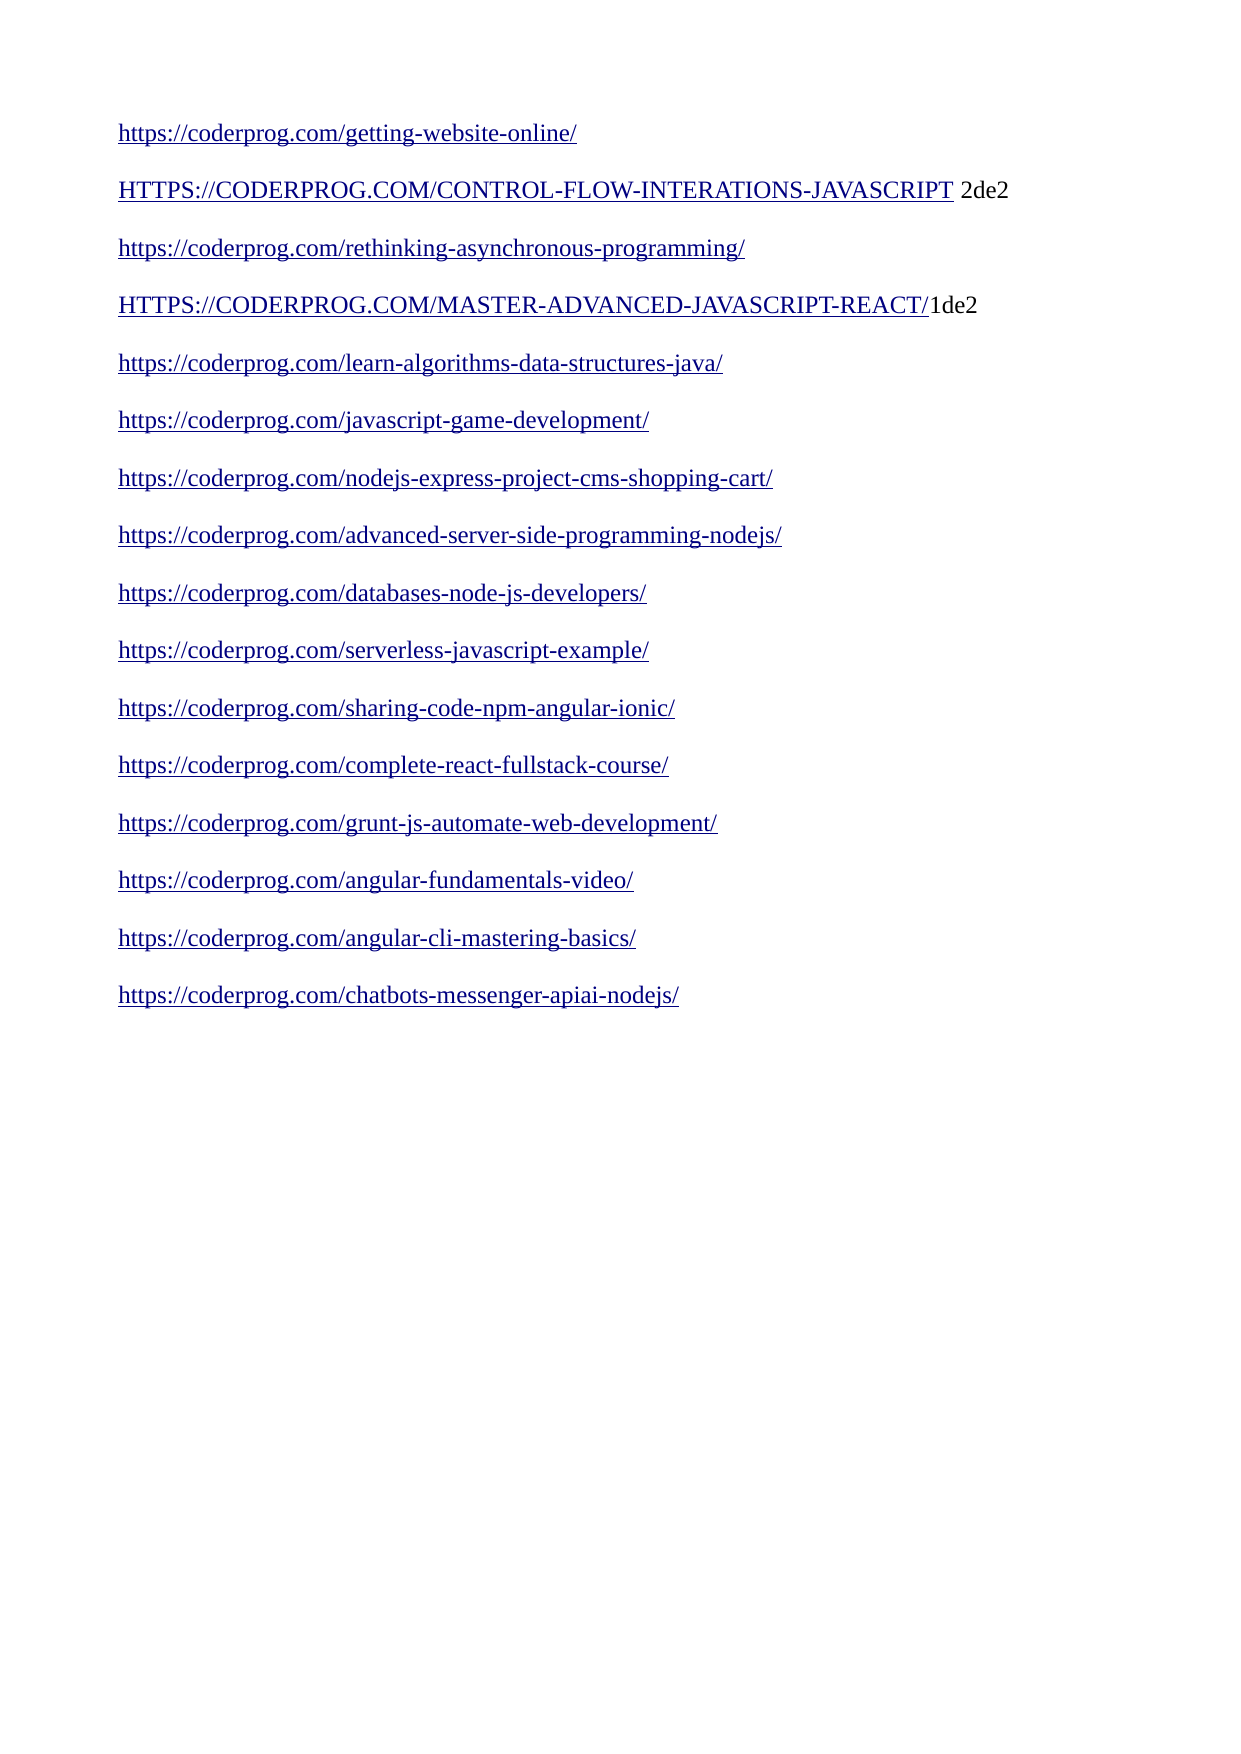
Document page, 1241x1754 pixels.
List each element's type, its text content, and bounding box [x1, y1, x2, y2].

text https://coderprog.com/rethinking-asynchronous-programming/ [118, 233, 1122, 262]
text https://coderprog.com/nodejs-express-project-cms-shopping-cart/ [118, 463, 1122, 492]
text https://coderprog.com/advanced-server-side-programming-nodejs/ [118, 521, 1122, 549]
text https://coderprog.com/angular-cli-mastering-basics/ [118, 923, 1122, 952]
text https://coderprog.com/learn-algorithms-data-structures-java/ [118, 348, 1122, 377]
text https://coderprog.com/getting-website-online/ [118, 118, 1122, 147]
text https://coderprog.com/grunt-js-automate-web-development/ [118, 808, 1122, 837]
text HTTPS://CODERPROG.COM/CONTROL-FLOW-INTERATIONS-JAVASCRIPT 2de2 [118, 176, 1122, 204]
text https://coderprog.com/serverless-javascript-example/ [118, 636, 1122, 664]
text https://coderprog.com/javascript-game-development/ [118, 406, 1122, 434]
text https://coderprog.com/chatbots-messenger-apiai-nodejs/ [118, 981, 1122, 1009]
text https://coderprog.com/sharing-code-npm-angular-ionic/ [118, 693, 1122, 722]
text HTTPS://CODERPROG.COM/MASTER-ADVANCED-JAVASCRIPT-REACT/1de2 [118, 291, 1122, 319]
text https://coderprog.com/complete-react-fullstack-course/ [118, 751, 1122, 779]
text https://coderprog.com/databases-node-js-developers/ [118, 578, 1122, 607]
text https://coderprog.com/angular-fundamentals-video/ [118, 866, 1122, 894]
